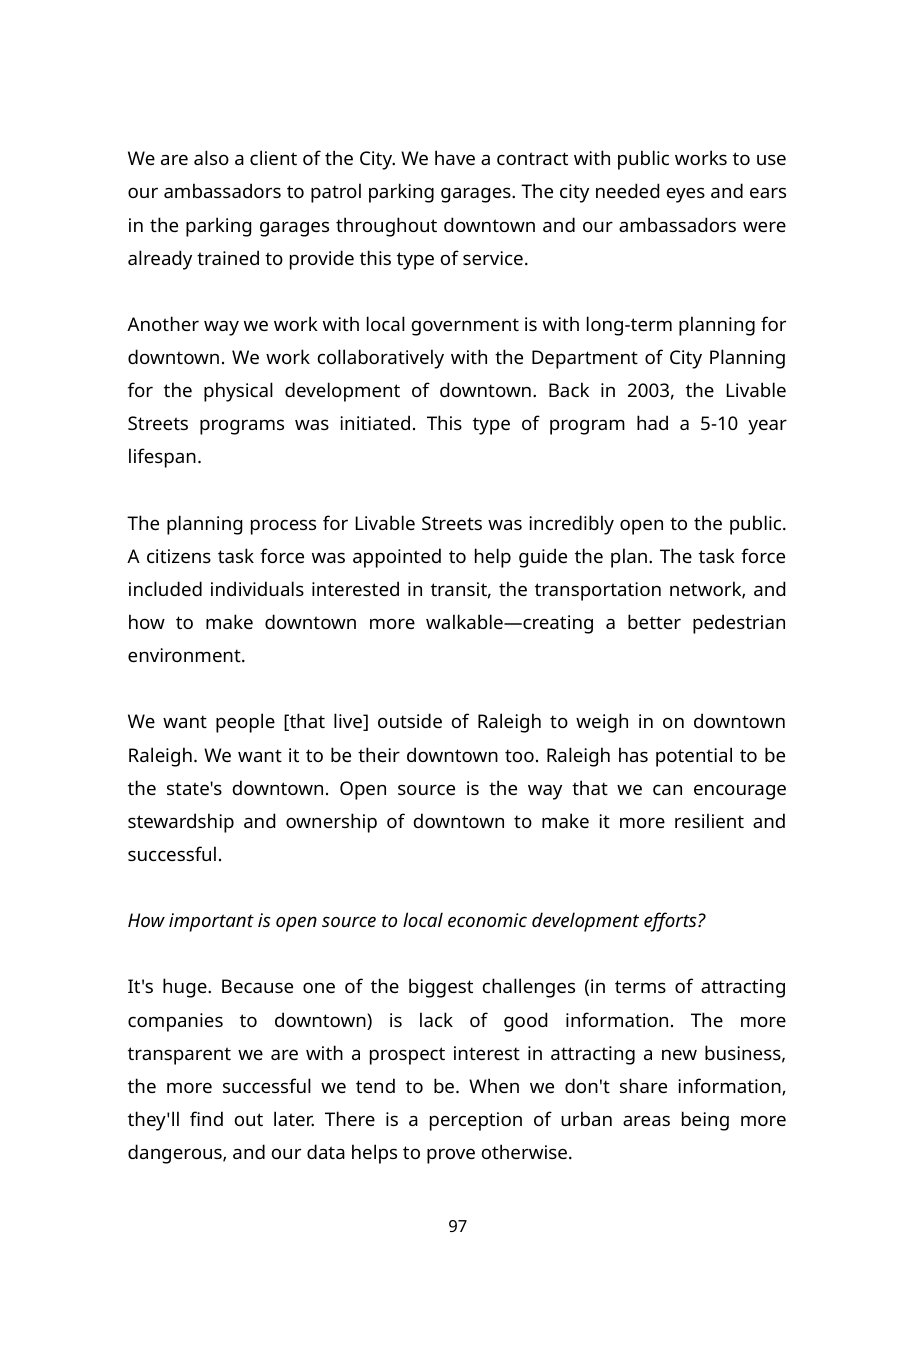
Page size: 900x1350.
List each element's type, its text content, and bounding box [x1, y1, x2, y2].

text We want people [that live] outside of Raleigh to weigh in on downtown Raleigh. We want it to be their downtown too. Raleigh has potential to be the state's downtown. Open source is the way that we can encourage stewardship and ownership of downtown to make it more resilient and successful. [127, 709, 787, 867]
text Another way we work with local government is with long-term planning for downtown. We work collaboratively with the Department of City Planning for the physical development of downtown. Back in 2003, the Livable Streets programs was initiated. This type of program had a 5-10 year lifespan. [127, 311, 787, 469]
text We are also a client of the City. We have a contract with public works to use our ambassadors to patrol parking garages. The city needed eyes and ears in the parking garages throughout downtown and our ambassadors were already trained to provide this type of service. [127, 146, 787, 271]
text It's huge. Because one of the biggest challenges (in terms of attracting companies to downtown) is lack of good information. The more transparent we are with a prospect interest in attracting a new business, the more successful we tend to be. When we don't share information, they'll find out later. There is a perception of urban areas being more dangerous, and our data helps to prove otherwise. [127, 974, 787, 1165]
text How important is open source to local economic development efforts? [127, 907, 787, 933]
text The planning process for Livable Streets was incredibly open to the public. A citizens task force was appointed to help guide the plan. The task force included individuals interested in transit, the transportation network, and how to make downtown more walkable—creating a better pedestrian environment. [127, 510, 787, 668]
